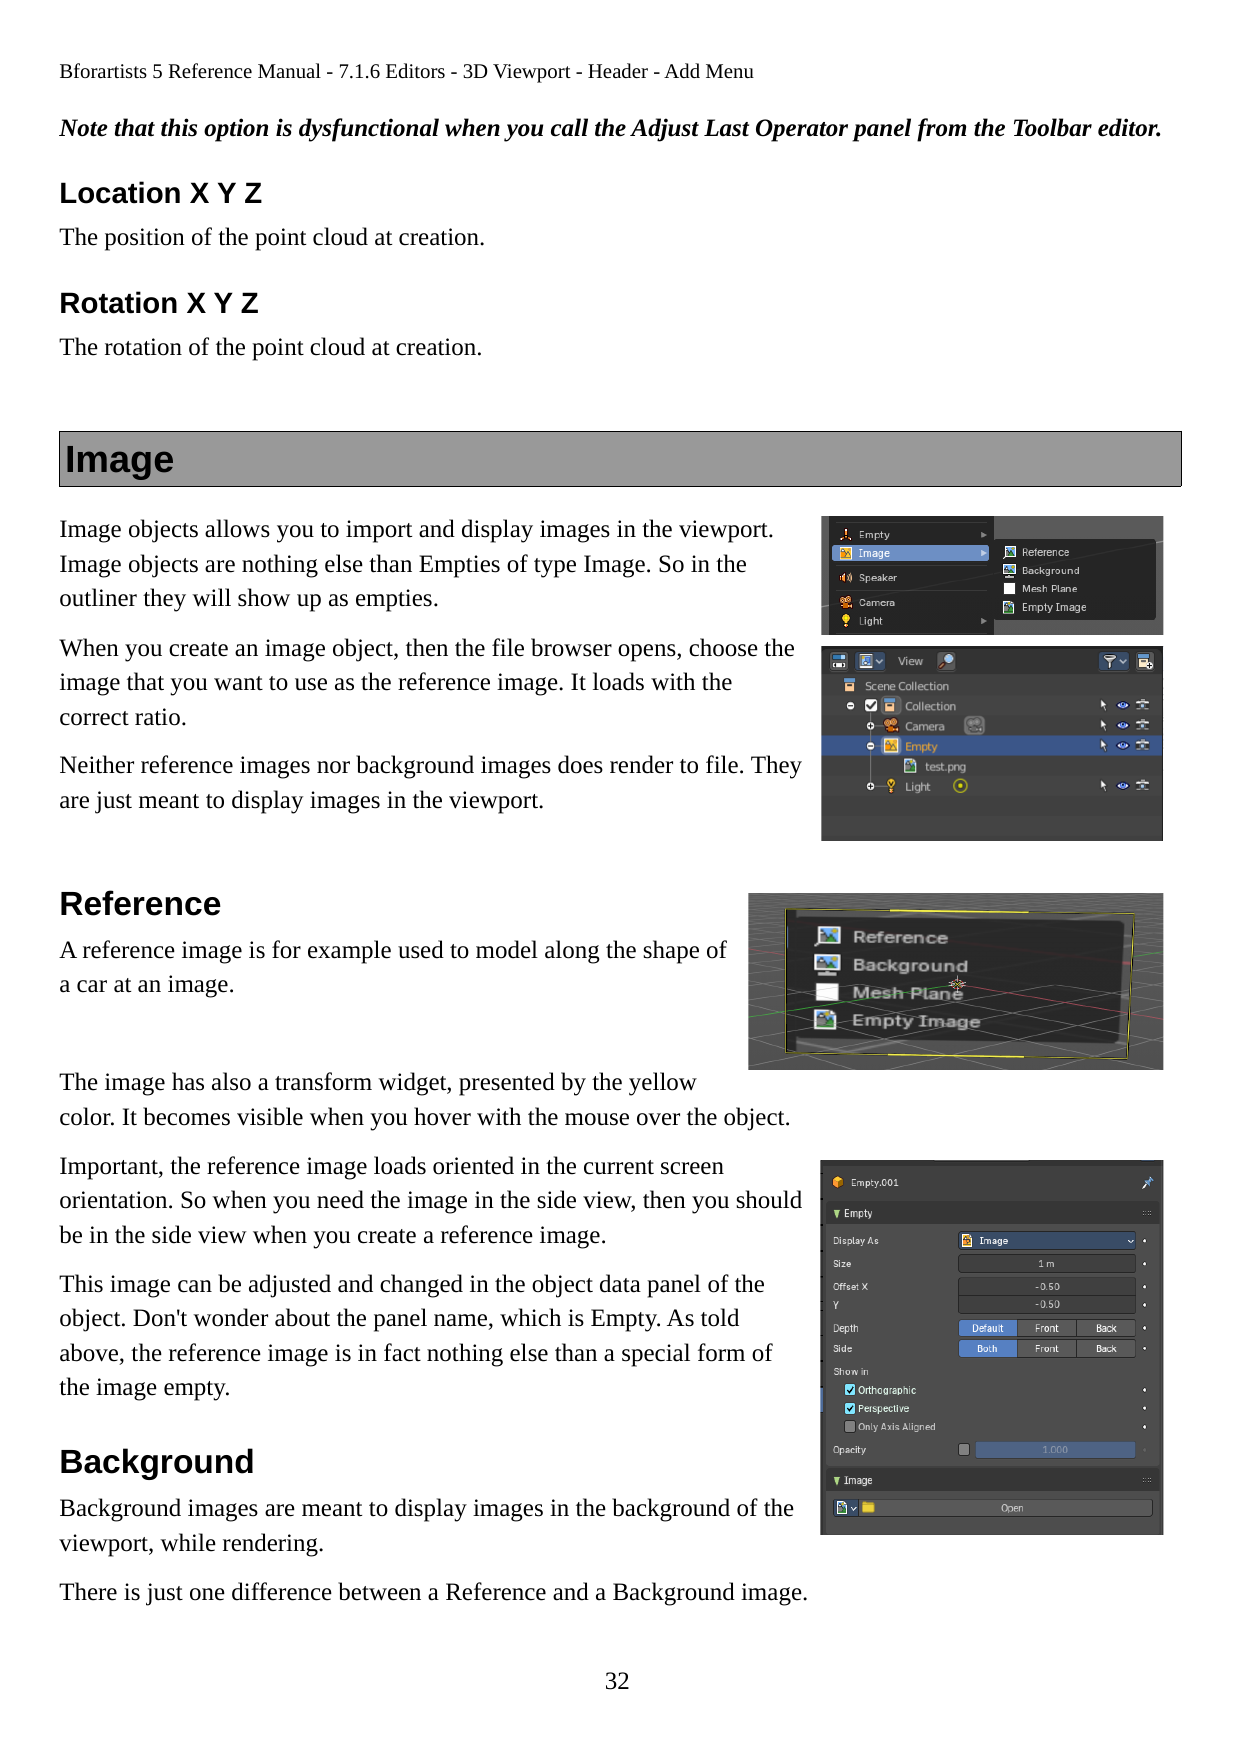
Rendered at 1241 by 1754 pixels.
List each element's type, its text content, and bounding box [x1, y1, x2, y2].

table_header Image [60, 432, 1181, 486]
text When you create an image object, then the file browser opens, choose the image that you want to use as the reference image. It loads with the correct ratio. [59, 633, 1181, 730]
text A reference image is for example used to model along the shape of a car at an image. [59, 935, 748, 998]
text This image can be adjusted and changed in the object data panel of the object. Don't wonder about the panel name, which is Empty. As told above, the reference image is in fact nothing else than a special form of the image empty. [59, 1269, 820, 1401]
text Image objects allows you to import and display images in the viewport. Image objects are nothing else than Empties of type Image. So in the outliner they will show up as empties. [59, 514, 1181, 612]
text Background images are meant to display images in the background of the viewport, while rendering. [59, 1493, 1181, 1557]
picture [748, 893, 1164, 1070]
subtitle [1164, 1442, 1181, 1481]
subtitle Reference [59, 884, 1181, 922]
text There is just one difference between a Reference and a Background image. [59, 1577, 1181, 1606]
subtitle Background [59, 1442, 820, 1481]
subtitle Rotation X Y Z [59, 286, 1181, 320]
text The position of the point cloud at creation. [59, 222, 1181, 251]
subtitle Location X Y Z [59, 176, 1181, 210]
text The rotation of the point cloud at creation. [59, 332, 1181, 361]
text Important, the reference image loads oriented in the current screen orientation. So when you need the image in the side view, then you should be in the side view when you create a reference image. [59, 1151, 1181, 1249]
text Neither reference images nor background images does render to file. They are just meant to display images in the viewport. [59, 751, 821, 814]
picture [820, 1160, 1164, 1535]
picture [821, 646, 1164, 841]
text Note that this option is dysfunctional when you call the Adjust Last Operator panel from the Toolbar editor. [59, 113, 1181, 141]
picture [821, 516, 1164, 635]
text The image has also a transform widget, presented by the yellow color. It becomes visible when you hover with the mouse over the object. [59, 1067, 1181, 1131]
